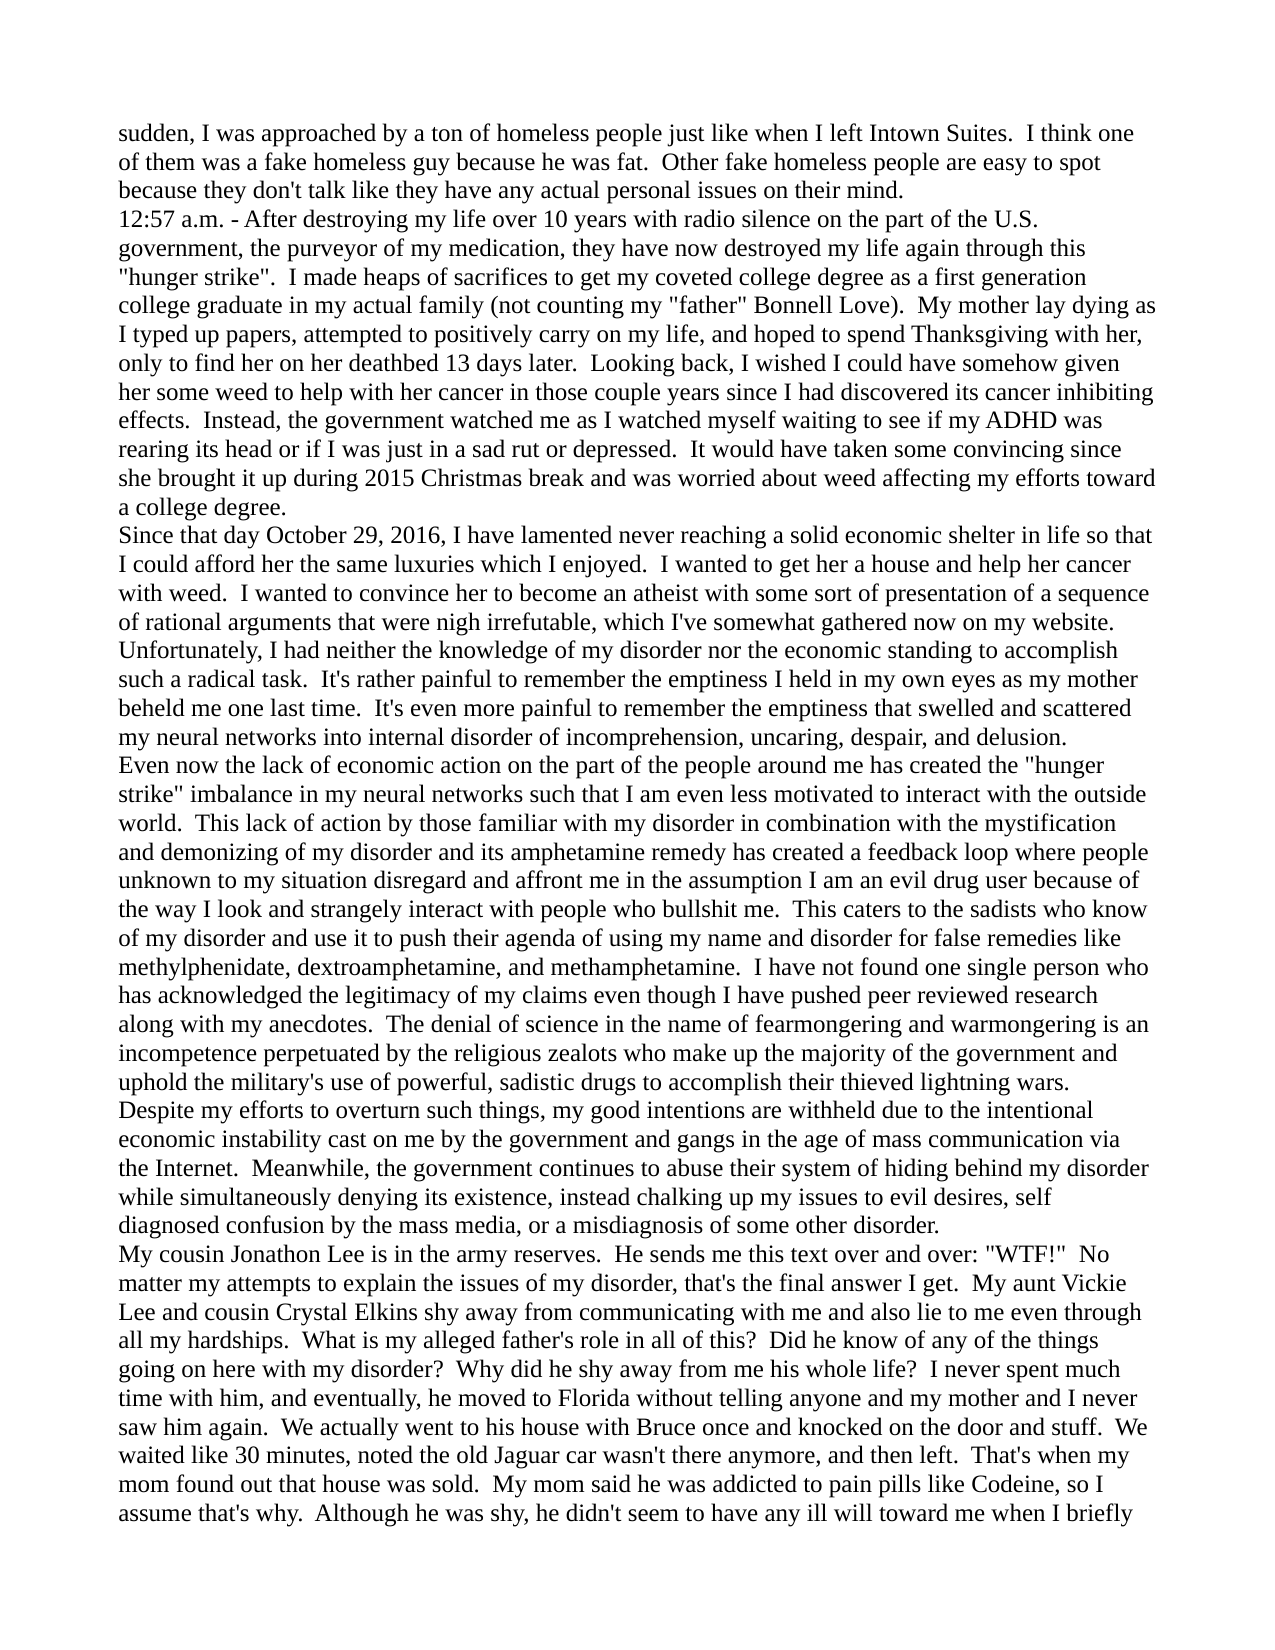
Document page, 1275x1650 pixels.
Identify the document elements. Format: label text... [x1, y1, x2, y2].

text My cousin Jonathon Lee is in the army reserves. He sends me this text over and over: "WTF!" No matter my attempts to explain the issues of my disorder, that's the final answer I get. My aunt Vickie Lee and cousin Crystal Elkins shy away from communicating with me and also lie to me even through all my hardships. What is my alleged father's role in all of this? Did he know of any of the things going on here with my disorder? Why did he shy away from me his whole life? I never spent much time with him, and eventually, he moved to Florida without telling anyone and my mother and I never saw him again. We actually went to his house with Bruce once and knocked on the door and stuff. We waited like 30 minutes, noted the old Jaguar car wasn't there anymore, and then left. That's when my mom found out that house was sold. My mom said he was addicted to pain pills like Codeine, so I assume that's why. Although he was shy, he didn't seem to have any ill will toward me when I briefly [118, 1239, 1157, 1527]
text Even now the lack of economic action on the part of the people around me has created the "hunger strike" imbalance in my neural networks such that I am even less motivated to interact with the outside world. This lack of action by those familiar with my disorder in combination with the mystification and demonizing of my disorder and its amphetamine remedy has created a feedback loop where people unknown to my situation disregard and affront me in the assumption I am an evil drug user because of the way I look and strangely interact with people who bullshit me. This caters to the sadists who know of my disorder and use it to push their agenda of using my name and disorder for false remedies like methylphenidate, dextroamphetamine, and methamphetamine. I have not found one single person who has acknowledged the legitimacy of my claims even though I have pushed peer reviewed research along with my anecdotes. The denial of science in the name of fearmongering and warmongering is an incompetence perpetuated by the religious zealots who make up the majority of the government and uphold the military's use of powerful, sadistic drugs to accomplish their thieved lightning wars. [118, 751, 1157, 1096]
text sudden, I was approached by a ton of homeless people just like when I left Intown Suites. I think one of them was a fake homeless guy because he was fat. Other fake homeless people are easy to spot because they don't talk like they have any actual personal issues on their mind. [118, 118, 1157, 204]
text Since that day October 29, 2016, I have lamented never reaching a solid economic shelter in life so that I could afford her the same luxuries which I enjoyed. I wanted to get her a house and help her cancer with weed. I wanted to convince her to become an atheist with some sort of presentation of a sequence of rational arguments that were nigh irrefutable, which I've somewhat gathered now on my website. Unfortunately, I had neither the knowledge of my disorder nor the economic standing to accomplish such a radical task. It's rather painful to remember the emptiness I held in my own eyes as my mother beheld me one last time. It's even more painful to remember the emptiness that swelled and scattered my neural networks into internal disorder of incomprehension, uncaring, despair, and delusion. [118, 521, 1157, 751]
text Despite my efforts to overturn such things, my good intentions are withheld due to the intentional economic instability cast on me by the government and gangs in the age of mass communication via the Internet. Meanwhile, the government continues to abuse their system of hiding behind my disorder while simultaneously denying its existence, instead chalking up my issues to evil desires, self diagnosed confusion by the mass media, or a misdiagnosis of some other disorder. [118, 1096, 1157, 1239]
text 12:57 a.m. - After destroying my life over 10 years with radio silence on the part of the U.S. government, the purveyor of my medication, they have now destroyed my life again through this "hunger strike". I made heaps of sacrifices to get my coveted college degree as a first generation college graduate in my actual family (not counting my "father" Bonnell Love). My mother lay dying as I typed up papers, attempted to positively carry on my life, and hoped to spend Thanksgiving with her, only to find her on her deathbed 13 days later. Looking back, I wished I could have somehow given her some weed to help with her cancer in those couple years since I had discovered its cancer inhibiting effects. Instead, the government watched me as I watched myself waiting to see if my ADHD was rearing its head or if I was just in a sad rut or depressed. It would have taken some convincing since she brought it up during 2015 Christmas break and was worried about weed affecting my efforts toward a college degree. [118, 204, 1157, 521]
